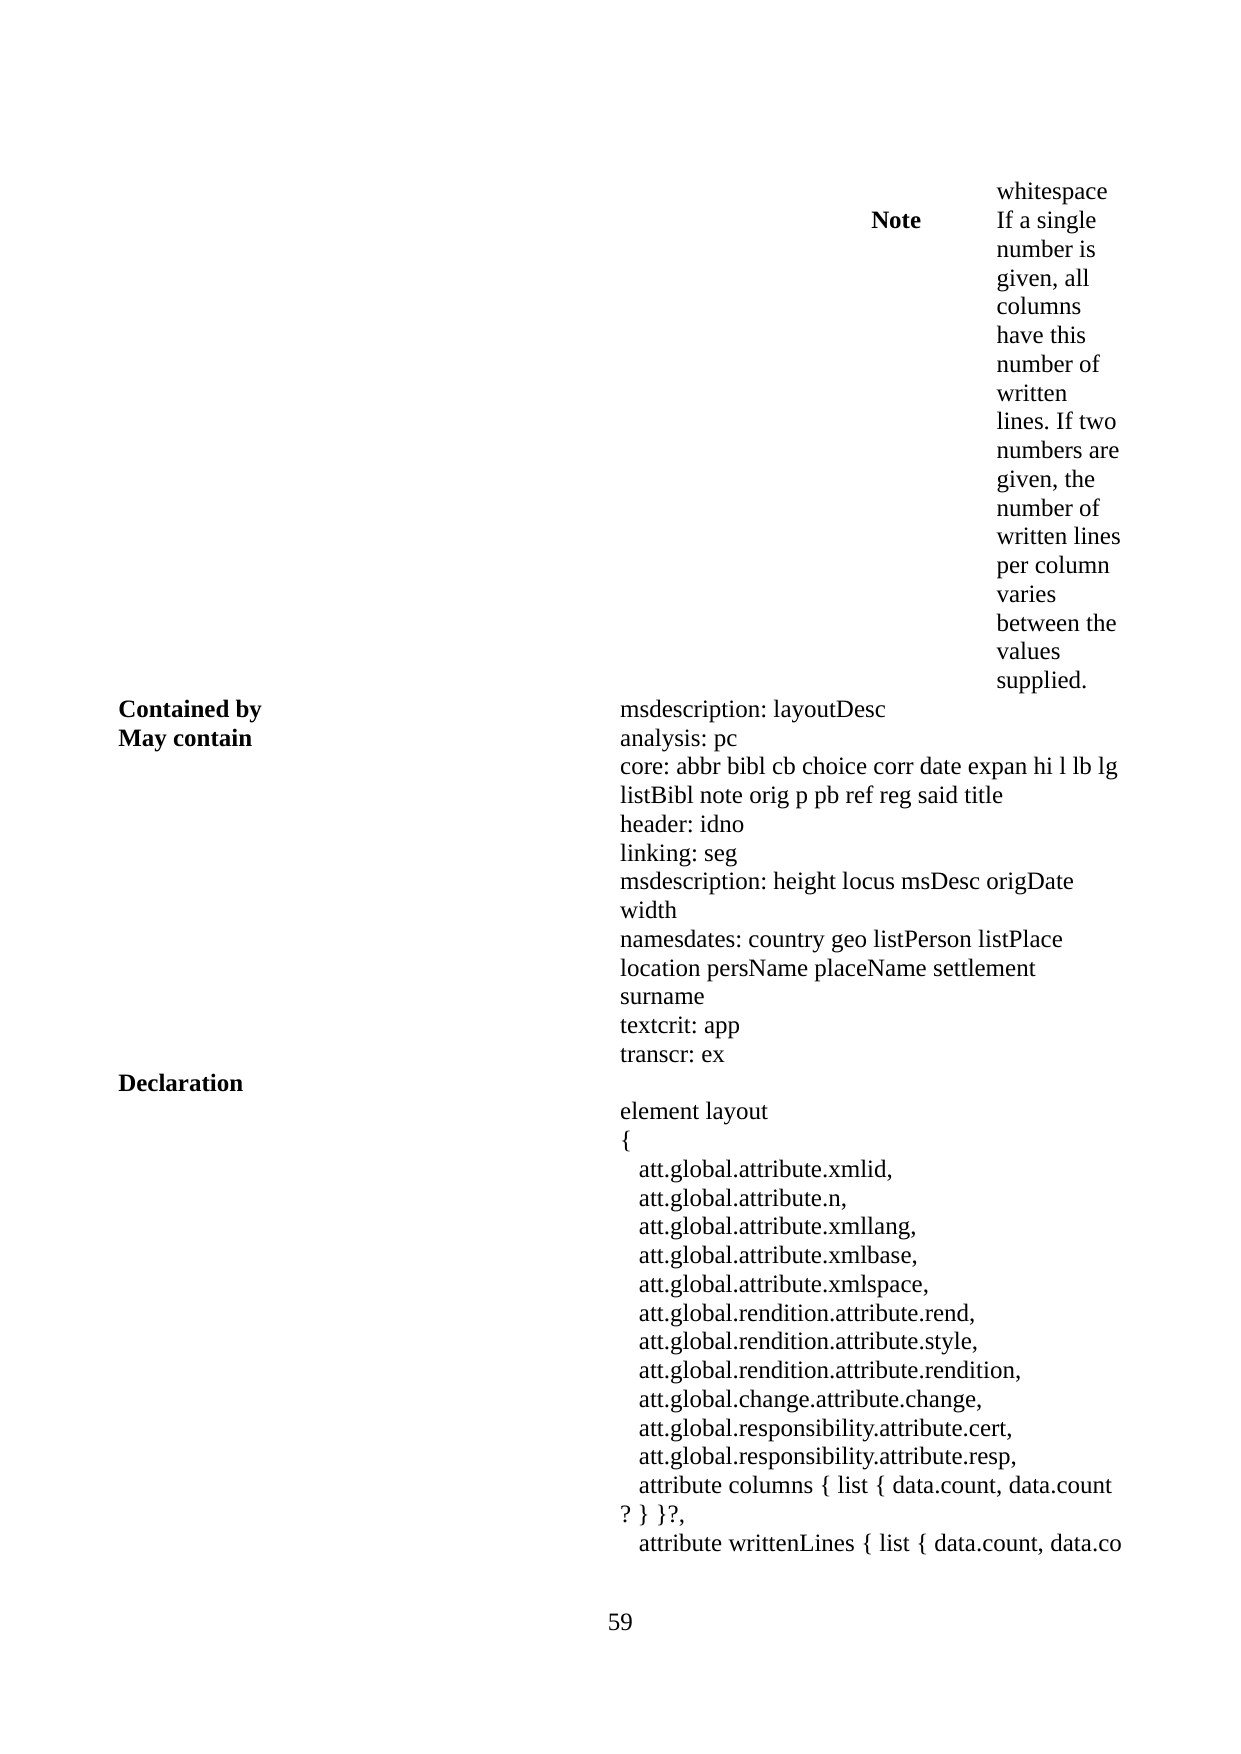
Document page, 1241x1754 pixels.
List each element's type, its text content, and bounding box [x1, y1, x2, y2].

table_cell Declaration [118, 1068, 620, 1556]
table_cell May contain [118, 723, 620, 1068]
table_cell [118, 176, 620, 694]
table_cell msdescription: layoutDesc [620, 694, 1122, 723]
table_cell If a single number is given, all columns have this number of written lines. If two numbers are given, the number of written lines per column varies between the values supplied. [996, 205, 1122, 694]
table_cell [620, 176, 871, 694]
table_cell Contained by [118, 694, 620, 723]
table_cell [871, 176, 996, 205]
table_cell whitespace [996, 176, 1122, 205]
table_cell Note [871, 205, 996, 694]
table_cell element layout { att.global.attribute.xmlid, att.global.attribute.n, att.global.attribute.xmllang, att.global.attribute.xmlbase, att.global.attribute.xmlspace, att.global.rendition.attribute.rend, att.global.rendition.attribute.style, att.global.rendition.attribute.rendition, att.global.change.attribute.change, att.global.responsibility.attribute.cert, att.global.responsibility.attribute.resp, attribute columns { list { data.count, data.count? } }?, attribute writtenLines { list { data.count, data.co [620, 1068, 1122, 1556]
table_cell analysis: pc core: abbr bibl cb choice corr date expan hi l lb lg listBibl note orig p pb ref reg said title header: idno linking: seg msdescription: height locus msDesc origDate width namesdates: country geo listPerson listPlace location persName placeName settlement surname textcrit: app transcr: ex [620, 723, 1122, 1068]
